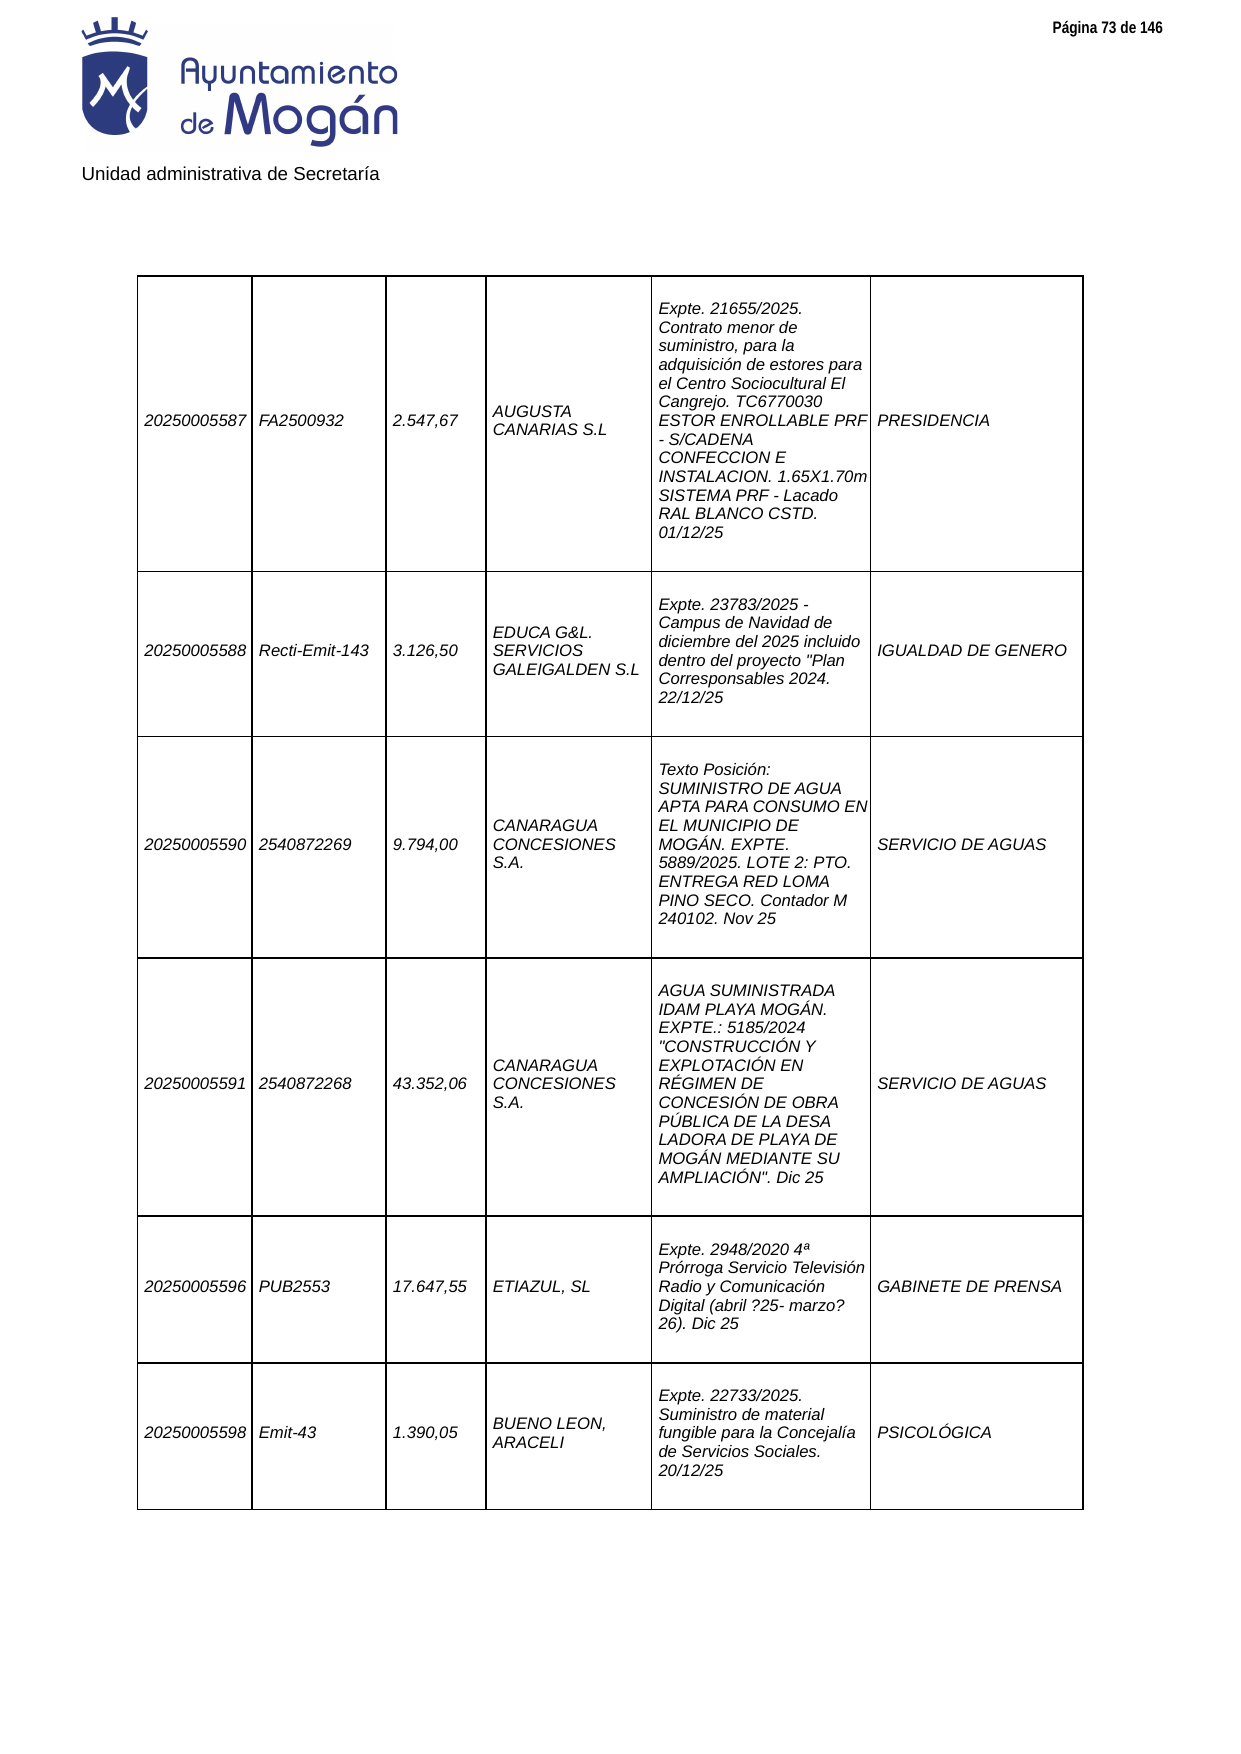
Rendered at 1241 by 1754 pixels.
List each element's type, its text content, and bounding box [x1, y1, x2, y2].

table_cell PRESIDENCIA [871, 277, 1082, 571]
table_cell 20250005591 [138, 959, 251, 1215]
table_cell Expte. 23783/2025 - Campus de Navidad de diciembre del 2025 incluido dentro del proyecto "Plan Corresponsables 2024. 22/12/25 [652, 572, 870, 736]
table_cell PUB2553 [253, 1217, 385, 1362]
table_cell CANARAGUA CONCESIONES S.A. [487, 959, 651, 1215]
table_cell GABINETE DE PRENSA [871, 1217, 1082, 1362]
table_cell SERVICIO DE AGUAS [871, 959, 1082, 1215]
table_cell ETIAZUL, SL [487, 1217, 651, 1362]
table_cell 20250005598 [138, 1364, 251, 1508]
table_cell 20250005587 [138, 277, 251, 571]
table_cell 20250005596 [138, 1217, 251, 1362]
table_cell Expte. 21655/2025. Contrato menor de suministro, para la adquisición de estores para el Centro Sociocultural El Cangrejo. TC6770030 ESTOR ENROLLABLE PRF - S/CADENA CONFECCION E INSTALACION. 1.65X1.70m SISTEMA PRF - Lacado RAL BLANCO CSTD. 01/12/25 [652, 277, 870, 571]
table_cell EDUCA G&L. SERVICIOS GALEIGALDEN S.L [487, 572, 651, 736]
table_cell Recti-Emit-143 [253, 572, 385, 736]
table_cell AGUA SUMINISTRADA IDAM PLAYA MOGÁN. EXPTE.: 5185/2024 "CONSTRUCCIÓN Y EXPLOTACIÓN EN RÉGIMEN DE CONCESIÓN DE OBRA PÚBLICA DE LA DESA LADORA DE PLAYA DE MOGÁN MEDIANTE SU AMPLIACIÓN". Dic 25 [652, 959, 870, 1215]
table_cell 2540872268 [253, 959, 385, 1215]
table_cell IGUALDAD DE GENERO [871, 572, 1082, 736]
table_cell CANARAGUA CONCESIONES S.A. [487, 737, 651, 957]
table_cell SERVICIO DE AGUAS [871, 737, 1082, 957]
table_cell 3.126,50 [387, 572, 485, 736]
table_cell 20250005588 [138, 572, 251, 736]
table_cell 20250005590 [138, 737, 251, 957]
table_cell Emit-43 [253, 1364, 385, 1508]
table_cell PSICOLÓGICA [871, 1364, 1082, 1508]
table_cell Expte. 2948/2020 4ª Prórroga Servicio Televisión Radio y Comunicación Digital (abril ?25- marzo?26). Dic 25 [652, 1217, 870, 1362]
table_cell 2540872269 [253, 737, 385, 957]
table_cell Texto Posición: SUMINISTRO DE AGUA APTA PARA CONSUMO EN EL MUNICIPIO DE MOGÁN. EXPTE. 5889/2025. LOTE 2: PTO. ENTREGA RED LOMA PINO SECO. Contador M 240102. Nov 25 [652, 737, 870, 957]
table_cell 9.794,00 [387, 737, 485, 957]
table_cell AUGUSTA CANARIAS S.L [487, 277, 651, 571]
table_cell FA2500932 [253, 277, 385, 571]
table_cell 1.390,05 [387, 1364, 485, 1508]
table_cell BUENO LEON, ARACELI [487, 1364, 651, 1508]
table_cell 17.647,55 [387, 1217, 485, 1362]
table_cell 43.352,06 [387, 959, 485, 1215]
table_cell 2.547,67 [387, 277, 485, 571]
picture [81, 17, 398, 153]
table_cell Expte. 22733/2025. Suministro de material fungible para la Concejalía de Servicios Sociales. 20/12/25 [652, 1364, 870, 1508]
